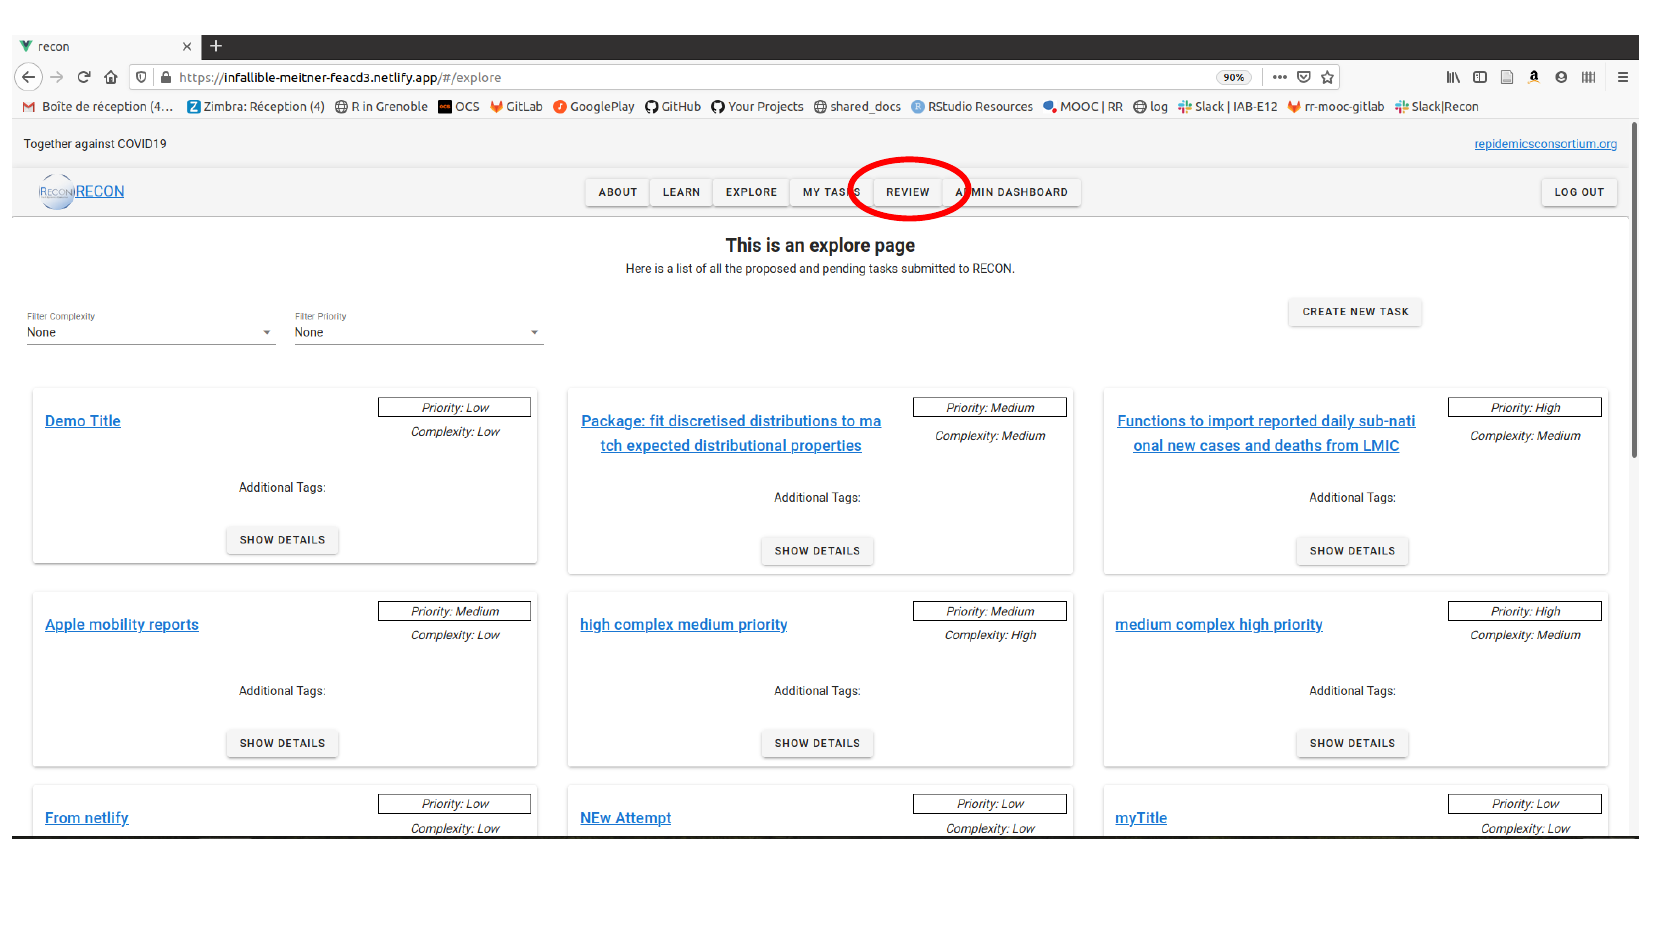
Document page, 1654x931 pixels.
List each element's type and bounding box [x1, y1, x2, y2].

picture [12, 35, 1639, 839]
